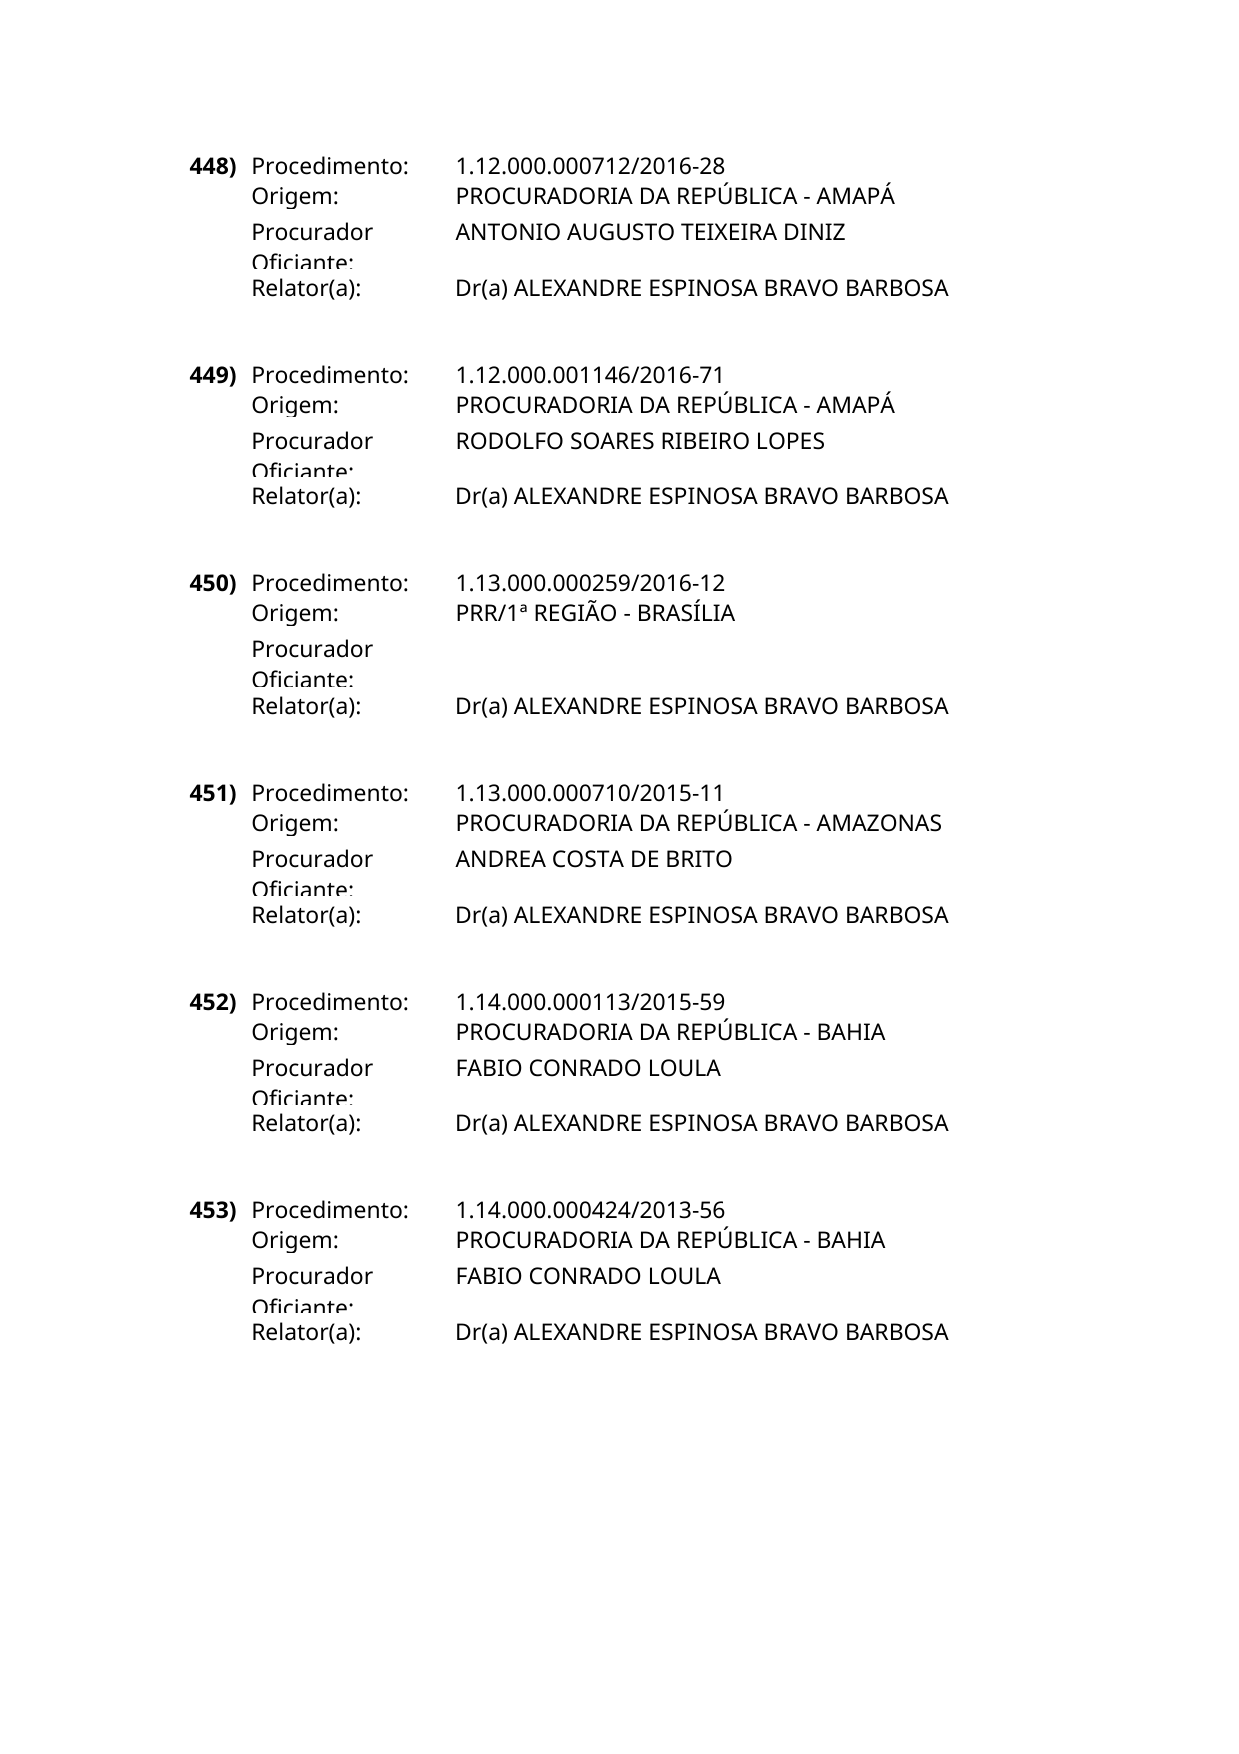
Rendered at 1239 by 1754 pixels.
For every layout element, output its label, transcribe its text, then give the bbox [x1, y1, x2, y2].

table_cell [251, 417, 455, 424]
table_cell [0, 1016, 189, 1044]
table_cell 452) [189, 986, 251, 1014]
table_cell [0, 836, 189, 843]
table_cell Procedimento: [251, 567, 455, 596]
table_cell [1125, 843, 1239, 894]
table_cell [1125, 807, 1239, 836]
table_header Dr(a) ALEXANDRE ESPINOSA BRAVO BARBOSA [455, 899, 1122, 927]
table_header Dr(a) ALEXANDRE ESPINOSA BRAVO BARBOSA [455, 272, 1122, 300]
table_cell PRR/1ª REGIÃO - BRASÍLIA [455, 597, 1124, 626]
table_cell [1125, 272, 1239, 302]
table_cell [1125, 1253, 1239, 1260]
table_header Relator(a): [251, 1316, 455, 1344]
table_cell 1.13.000.000259/2016-12 [455, 567, 1124, 596]
table_cell [1125, 1044, 1239, 1052]
table_header Relator(a): [251, 690, 455, 719]
table_cell Origem: [251, 389, 455, 417]
table_cell [189, 480, 251, 510]
table_cell [0, 425, 189, 476]
table_cell [0, 1260, 189, 1311]
table_cell [1125, 626, 1239, 633]
table_cell [189, 216, 251, 267]
table_cell [1125, 1052, 1239, 1103]
table_cell PROCURADORIA DA REPÚBLICA - AMAPÁ [455, 389, 1124, 417]
table_cell 451) [189, 777, 251, 806]
table_cell [0, 417, 189, 424]
table_cell [1125, 1194, 1239, 1223]
table_cell [189, 633, 251, 687]
table_header Dr(a) ALEXANDRE ESPINOSA BRAVO BARBOSA [455, 1107, 1122, 1136]
table_cell [0, 302, 189, 358]
table_cell [0, 272, 189, 302]
table_cell [189, 1137, 251, 1194]
table_cell [1125, 567, 1239, 596]
table_cell Origem: [251, 597, 455, 626]
table_cell [0, 1044, 189, 1052]
table_cell RODOLFO SOARES RIBEIRO LOPES [455, 425, 1124, 476]
table_cell FABIO CONRADO LOULA [455, 1260, 1124, 1311]
table_cell [455, 302, 1124, 358]
table_cell [251, 720, 455, 777]
table_cell [455, 929, 1124, 986]
table_cell [1125, 1137, 1239, 1194]
table_cell [455, 633, 1124, 687]
table_cell [1125, 1224, 1239, 1253]
table_cell Procurador Oficiante: [251, 216, 455, 268]
table_cell [189, 929, 251, 986]
table_cell 453) [189, 1194, 251, 1223]
table_cell [455, 209, 1124, 216]
table_cell [189, 417, 251, 424]
table_cell PROCURADORIA DA REPÚBLICA - AMAPÁ [455, 180, 1124, 208]
table_header [251, 0, 455, 150]
table_cell Procurador Oficiante: [251, 1260, 455, 1313]
table_cell [1125, 1260, 1239, 1311]
table_cell [455, 626, 1124, 633]
table_cell [1125, 359, 1239, 387]
table_cell [455, 836, 1124, 843]
table_cell [189, 1044, 251, 1052]
table_cell [0, 777, 189, 806]
table_cell [1125, 899, 1239, 929]
table_cell ANDREA COSTA DE BRITO [455, 843, 1124, 894]
table_cell [455, 510, 1124, 567]
table_cell Origem: [251, 1224, 455, 1253]
table_cell [1125, 510, 1239, 567]
table_cell [0, 807, 189, 836]
table_header Relator(a): [251, 272, 455, 300]
table_cell [251, 1253, 455, 1260]
table_cell [0, 720, 189, 777]
table_cell [251, 209, 455, 216]
table_header [0, 0, 189, 150]
table_cell [0, 633, 189, 687]
table_cell PROCURADORIA DA REPÚBLICA - BAHIA [455, 1016, 1124, 1044]
table_cell 1.14.000.000113/2015-59 [455, 986, 1124, 1014]
table_cell [251, 626, 455, 633]
table_header Dr(a) ALEXANDRE ESPINOSA BRAVO BARBOSA [455, 690, 1122, 719]
table_cell [0, 1107, 189, 1137]
table_cell [0, 1194, 189, 1223]
table_cell [189, 1224, 251, 1253]
table_cell 1.12.000.001146/2016-71 [455, 359, 1124, 387]
table_cell [455, 1044, 1124, 1052]
table_cell [0, 209, 189, 216]
table_header Relator(a): [251, 480, 455, 509]
table_cell [189, 389, 251, 417]
table_cell [455, 720, 1124, 777]
table_header [455, 0, 1124, 150]
table_cell [1125, 597, 1239, 626]
table_cell 449) [189, 359, 251, 387]
table_cell [0, 567, 189, 596]
table_cell [0, 690, 189, 720]
table_cell [0, 986, 189, 1014]
table_cell [189, 1253, 251, 1260]
table_cell [189, 1316, 251, 1346]
table_cell [1125, 1316, 1239, 1346]
table_cell [189, 597, 251, 626]
table_cell 1.13.000.000710/2015-11 [455, 777, 1124, 806]
table_cell [0, 150, 189, 178]
table_cell [0, 843, 189, 894]
table_cell [1125, 777, 1239, 806]
table_cell [189, 1260, 251, 1311]
table_cell [189, 836, 251, 843]
table_cell [1125, 150, 1239, 178]
table_header Relator(a): [251, 1107, 455, 1136]
table_cell 1.12.000.000712/2016-28 [455, 150, 1124, 178]
table_header Relator(a): [251, 899, 455, 927]
table_cell [0, 626, 189, 633]
table_cell [0, 1224, 189, 1253]
table_cell [1125, 209, 1239, 216]
table_cell [0, 1137, 189, 1194]
table_header Dr(a) ALEXANDRE ESPINOSA BRAVO BARBOSA [455, 480, 1122, 509]
table_cell PROCURADORIA DA REPÚBLICA - BAHIA [455, 1224, 1124, 1253]
table_cell [189, 302, 251, 358]
table_header Dr(a) ALEXANDRE ESPINOSA BRAVO BARBOSA [455, 1316, 1122, 1344]
table_cell [455, 1137, 1124, 1194]
table_cell Origem: [251, 807, 455, 836]
table_cell ANTONIO AUGUSTO TEIXEIRA DINIZ [455, 216, 1124, 267]
table_cell Procedimento: [251, 986, 455, 1014]
table_cell FABIO CONRADO LOULA [455, 1052, 1124, 1103]
table_cell PROCURADORIA DA REPÚBLICA - AMAZONAS [455, 807, 1124, 836]
table_cell [0, 1316, 189, 1346]
table_cell [1125, 929, 1239, 986]
table_cell [251, 510, 455, 567]
table_cell Procurador Oficiante: [251, 633, 455, 687]
table_cell [1125, 417, 1239, 424]
table_cell [1125, 180, 1239, 208]
table_cell [455, 417, 1124, 424]
table_cell [189, 1052, 251, 1103]
table_cell 448) [189, 150, 251, 178]
table_cell [1125, 425, 1239, 476]
table_cell [189, 720, 251, 777]
table_cell [0, 216, 189, 267]
table_cell [0, 180, 189, 208]
table_cell [189, 843, 251, 894]
table_cell [1125, 389, 1239, 417]
table_cell 450) [189, 567, 251, 596]
table_cell [0, 510, 189, 567]
table_cell Procedimento: [251, 1194, 455, 1223]
table_cell [1125, 480, 1239, 510]
table_cell [1125, 1107, 1239, 1137]
table_cell [1125, 216, 1239, 267]
table_cell [1125, 986, 1239, 1014]
table_cell [189, 1107, 251, 1137]
table_cell [189, 510, 251, 567]
table_cell [189, 899, 251, 929]
table_header [1125, 0, 1239, 150]
table_cell [1125, 720, 1239, 777]
table_cell Procedimento: [251, 777, 455, 806]
table_cell [1125, 1016, 1239, 1044]
table_cell [251, 1044, 455, 1052]
table_cell [251, 929, 455, 986]
table_cell [1125, 690, 1239, 720]
table_header [189, 0, 251, 150]
table_cell 1.14.000.000424/2013-56 [455, 1194, 1124, 1223]
table_cell [0, 389, 189, 417]
table_cell Origem: [251, 180, 455, 208]
table_cell [251, 1137, 455, 1194]
table_cell [189, 272, 251, 302]
table_cell [0, 480, 189, 510]
table_cell [251, 302, 455, 358]
table_cell Procurador Oficiante: [251, 425, 455, 477]
table_cell [189, 626, 251, 633]
table_cell [455, 1253, 1124, 1260]
table_cell [189, 690, 251, 720]
table_cell [0, 359, 189, 387]
table_cell Procurador Oficiante: [251, 1052, 455, 1104]
table_cell [0, 1052, 189, 1103]
table_cell Procedimento: [251, 359, 455, 387]
table_cell [189, 807, 251, 836]
table_cell [1125, 633, 1239, 687]
table_cell Procedimento: [251, 150, 455, 178]
table_cell [189, 425, 251, 476]
table_cell Procurador Oficiante: [251, 843, 455, 896]
table_cell [251, 836, 455, 843]
table_cell [189, 209, 251, 216]
table_cell [0, 929, 189, 986]
table_cell Origem: [251, 1016, 455, 1044]
table_cell [0, 899, 189, 929]
table_cell [1125, 302, 1239, 358]
table_cell [0, 1253, 189, 1260]
table_cell [1125, 836, 1239, 843]
table_cell [0, 597, 189, 626]
table_cell [189, 180, 251, 208]
table_cell [189, 1016, 251, 1044]
